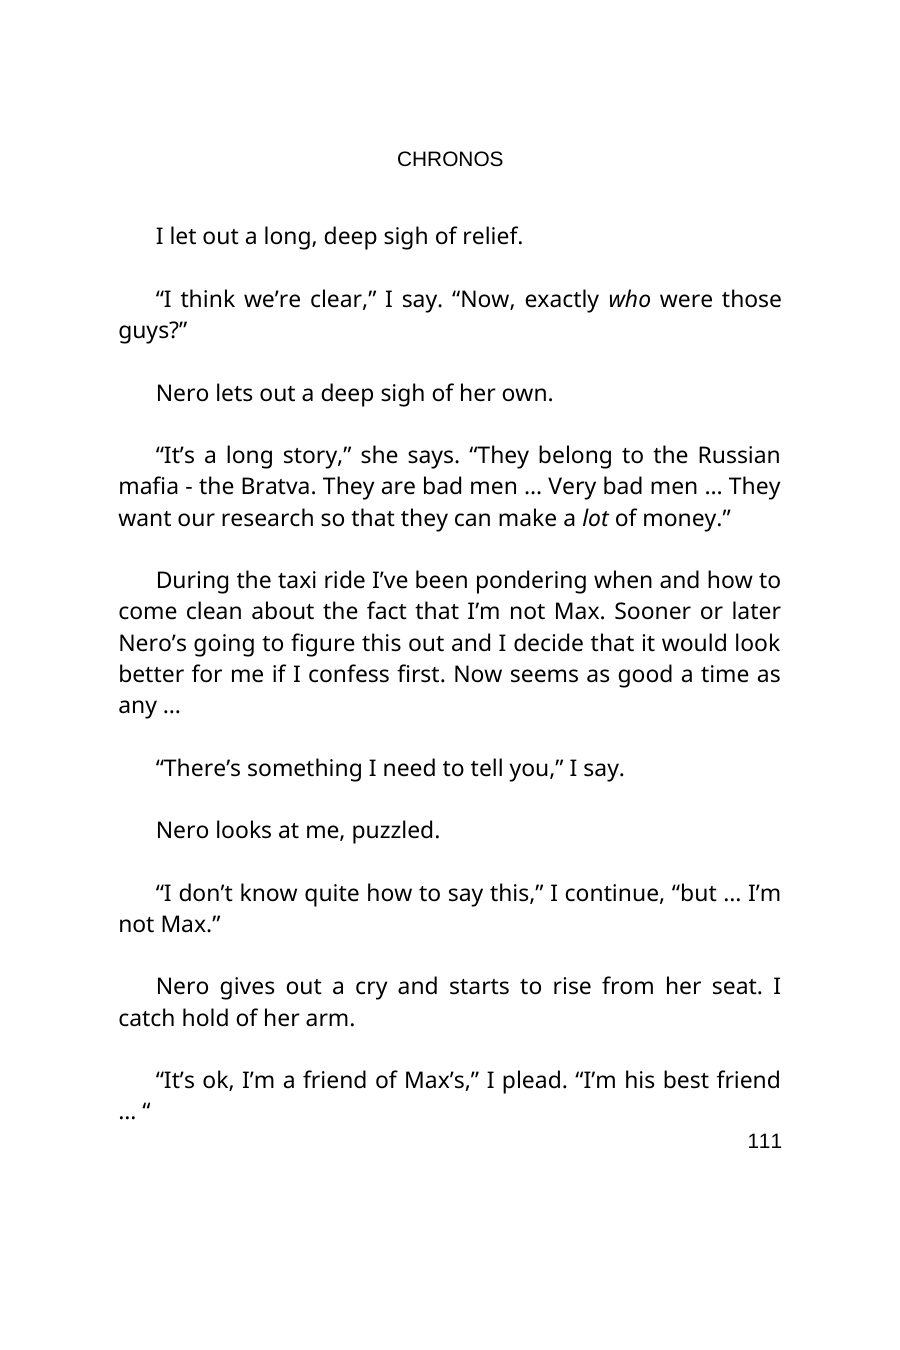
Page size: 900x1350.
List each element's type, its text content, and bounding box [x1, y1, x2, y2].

text “I don’t know quite how to say this,” I continue, “but … I’m not Max.” [118, 876, 782, 939]
text During the taxi ride I’ve been pondering when and how to come clean about the fact that I’m not Max. Sooner or later Nero’s going to figure this out and I decide that it would look better for me if I confess first. Now seems as good a time as any … [118, 564, 782, 720]
text Nero looks at me, puzzled. [118, 814, 782, 845]
text Nero lets out a deep sigh of her own. [118, 376, 782, 408]
text “It’s a long story,” she says. “They belong to the Russian mafia - the Bratva. They are bad men … Very bad men … They want our research so that they can make a lot of money.” [118, 439, 782, 533]
text “I think we’re clear,” I say. “Now, exactly who were those guys?” [118, 283, 782, 345]
text “There’s something I need to tell you,” I say. [118, 751, 782, 783]
text Nero gives out a cry and starts to rise from her seat. I catch hold of her arm. [118, 970, 782, 1033]
text I let out a long, deep sigh of relief. [118, 220, 782, 251]
text “It’s ok, I’m a friend of Max’s,” I plead. “I’m his best friend … “ [118, 1064, 782, 1126]
